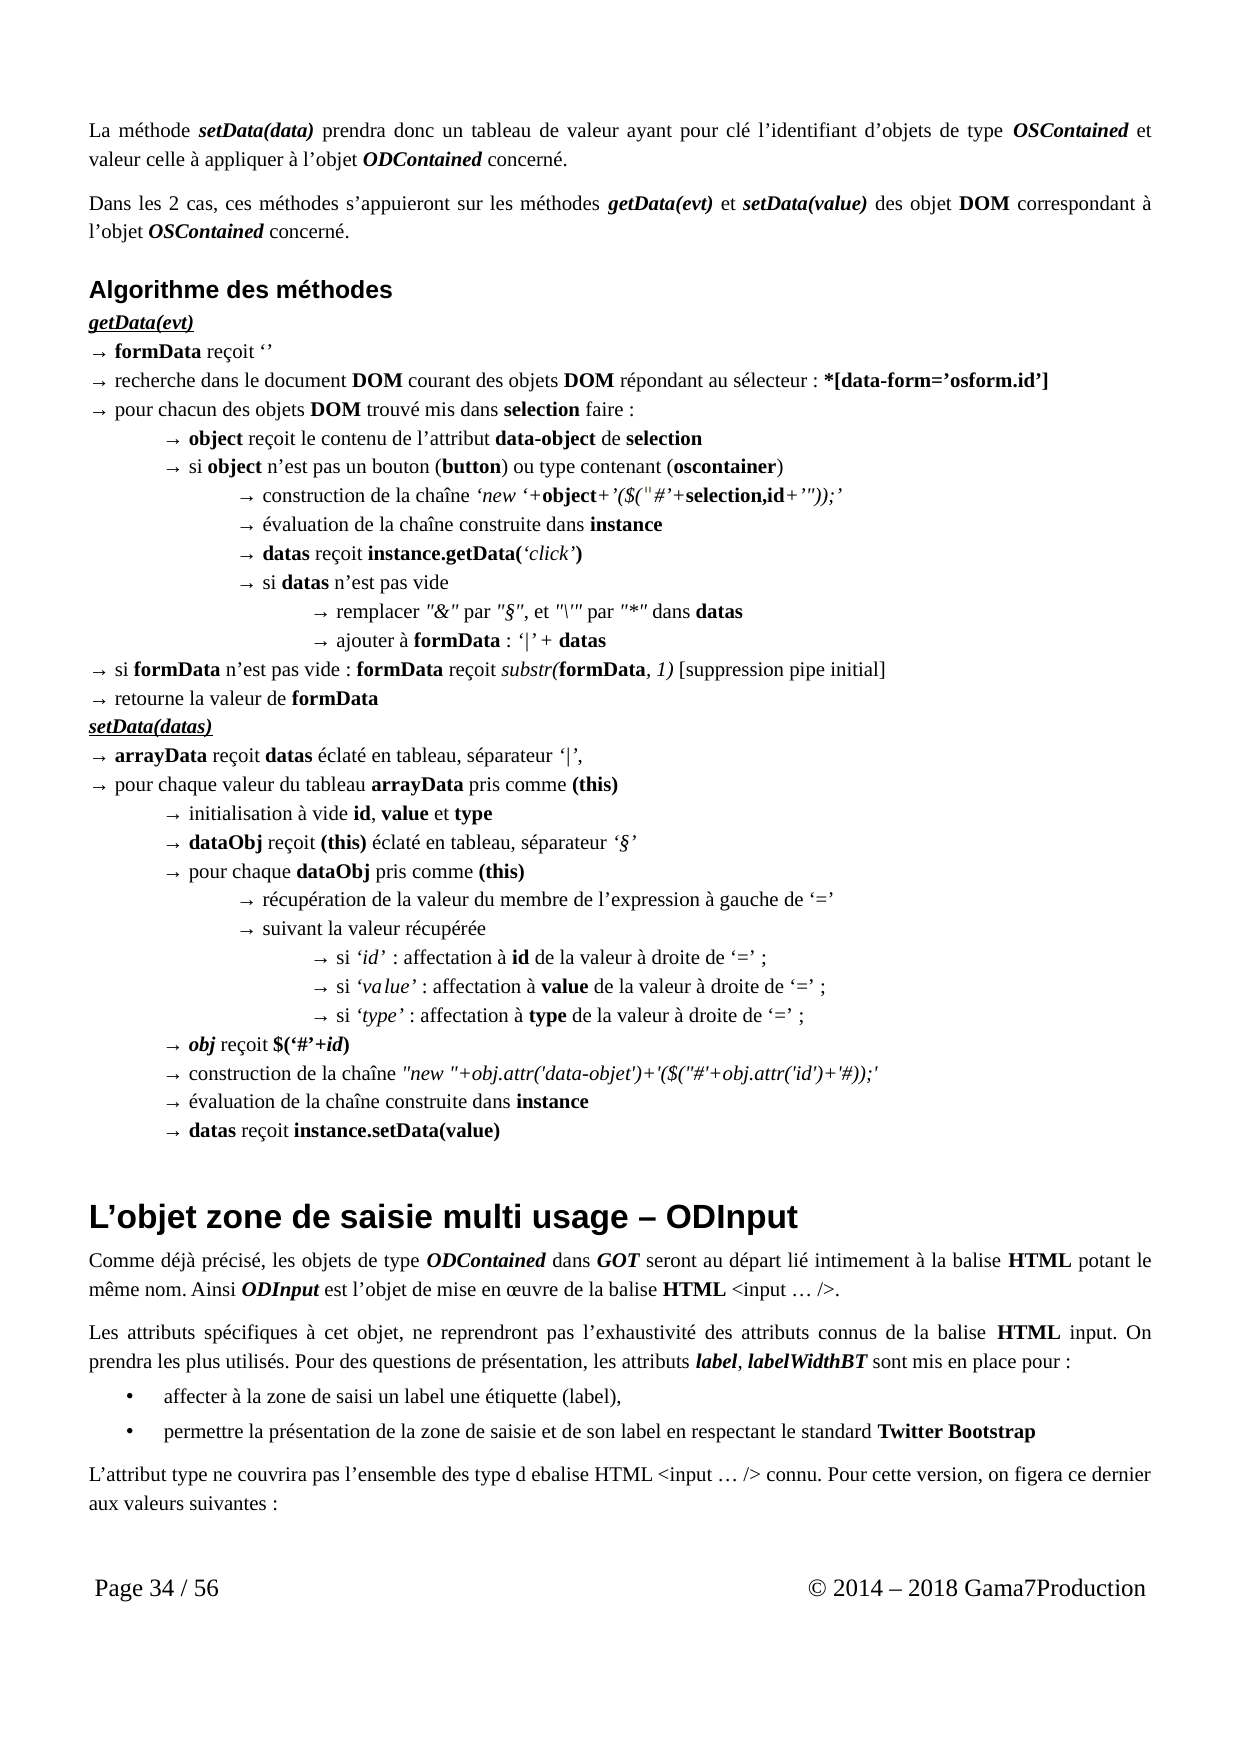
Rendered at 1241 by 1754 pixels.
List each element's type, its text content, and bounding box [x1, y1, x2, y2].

text L’attribut type ne couvrira pas l’ensemble des type d ebalise HTML <input … /> connu. Pour cette version, on figera ce dernier aux valeurs suivantes : [88, 1462, 1152, 1515]
text → remplacer "&" par "§", et "\'" par "*" dans datas [88, 599, 1152, 623]
text → object reçoit le contenu de l’attribut data-object de selection [88, 425, 1152, 449]
text → si datas n’est pas vide [88, 570, 1152, 594]
text → arrayData reçoit datas éclaté en tableau, séparateur ‘|’, [88, 743, 1152, 767]
text → si formData n’est pas vide : formData reçoit substr(formData, 1) [suppression pipe initial] [88, 657, 1152, 681]
text → si ‘type’ : affectation à type de la valeur à droite de ‘=’ ; [88, 1003, 1152, 1027]
text → initialisation à vide id, value et type [88, 801, 1152, 825]
text → si ‘id’ : affectation à id de la valeur à droite de ‘=’ ; [88, 945, 1152, 969]
text → obj reçoit $(‘#’+id) [88, 1032, 1152, 1056]
text → recherche dans le document DOM courant des objets DOM répondant au sélecteur : *[data-form=’osform.id’] [88, 368, 1152, 392]
text → construction de la chaîne ‘new ‘+object+’($("#’+selection,id+’"));’ [88, 483, 1152, 507]
text → suivant la valeur récupérée [88, 916, 1152, 940]
text → pour chaque valeur du tableau arrayData pris comme (this) [88, 772, 1152, 796]
text → datas reçoit instance.getData(‘click’) [88, 541, 1152, 565]
text → dataObj reçoit (this) éclaté en tableau, séparateur ‘§’ [88, 830, 1152, 854]
text getData(evt) [88, 310, 1152, 334]
text La méthode setData(data) prendra donc un tableau de valeur ayant pour clé l’identifiant d’objets de type OSContained et valeur celle à appliquer à l’objet ODContained concerné. [88, 118, 1152, 171]
text Dans les 2 cas, ces méthodes s’appuieront sur les méthodes getData(evt) et setData(value) des objet DOM correspondant à l’objet OSContained concerné. [88, 190, 1152, 243]
text → construction de la chaîne "new "+obj.attr('data-objet')+'($("#'+obj.attr('id')+'#));' [88, 1061, 1152, 1084]
text → retourne la valeur de formData [88, 685, 1152, 709]
text → pour chacun des objets DOM trouvé mis dans selection faire : [88, 397, 1152, 421]
text Comme déjà précisé, les objets de type ODContained dans GOT seront au départ lié intimement à la balise HTML potant le même nom. Ainsi ODInput est l’objet de mise en œuvre de la balise HTML <input … />. [88, 1248, 1152, 1301]
text → formData reçoit ‘’ [88, 339, 1152, 363]
subtitle L’objet zone de saisie multi usage – ODInput [88, 1197, 1152, 1235]
text → si ‘va lue’ : affectation à value de la valeur à droite de ‘=’ ; [88, 974, 1152, 998]
text → récupération de la valeur du membre de l’expression à gauche de ‘=’ [88, 887, 1152, 911]
list affecter à la zone de saisi un label une étiquette (label), [126, 1384, 1152, 1408]
text → datas reçoit instance.setData(value) [88, 1118, 1152, 1142]
text → évaluation de la chaîne construite dans instance [88, 1089, 1152, 1113]
list permettre la présentation de la zone de saisie et de son label en respectant le standard Twitter Bootstrap [126, 1419, 1152, 1443]
text Les attributs spécifiques à cet objet, ne reprendront pas l’exhaustivité des attributs connus de la balise HTML input. On prendra les plus utilisés. Pour des questions de présentation, les attributs label, labelWidthBT sont mis en place pour : [88, 1320, 1152, 1373]
text → si object n’est pas un bouton (button) ou type contenant (oscontainer) [88, 454, 1152, 478]
text setData(datas) [88, 714, 1152, 738]
text → ajouter à formData : ‘|’ + datas [88, 628, 1152, 652]
text → pour chaque dataObj pris comme (this) [88, 858, 1152, 883]
subtitle Algorithme des méthodes [88, 275, 1152, 304]
text → évaluation de la chaîne construite dans instance [88, 512, 1152, 536]
